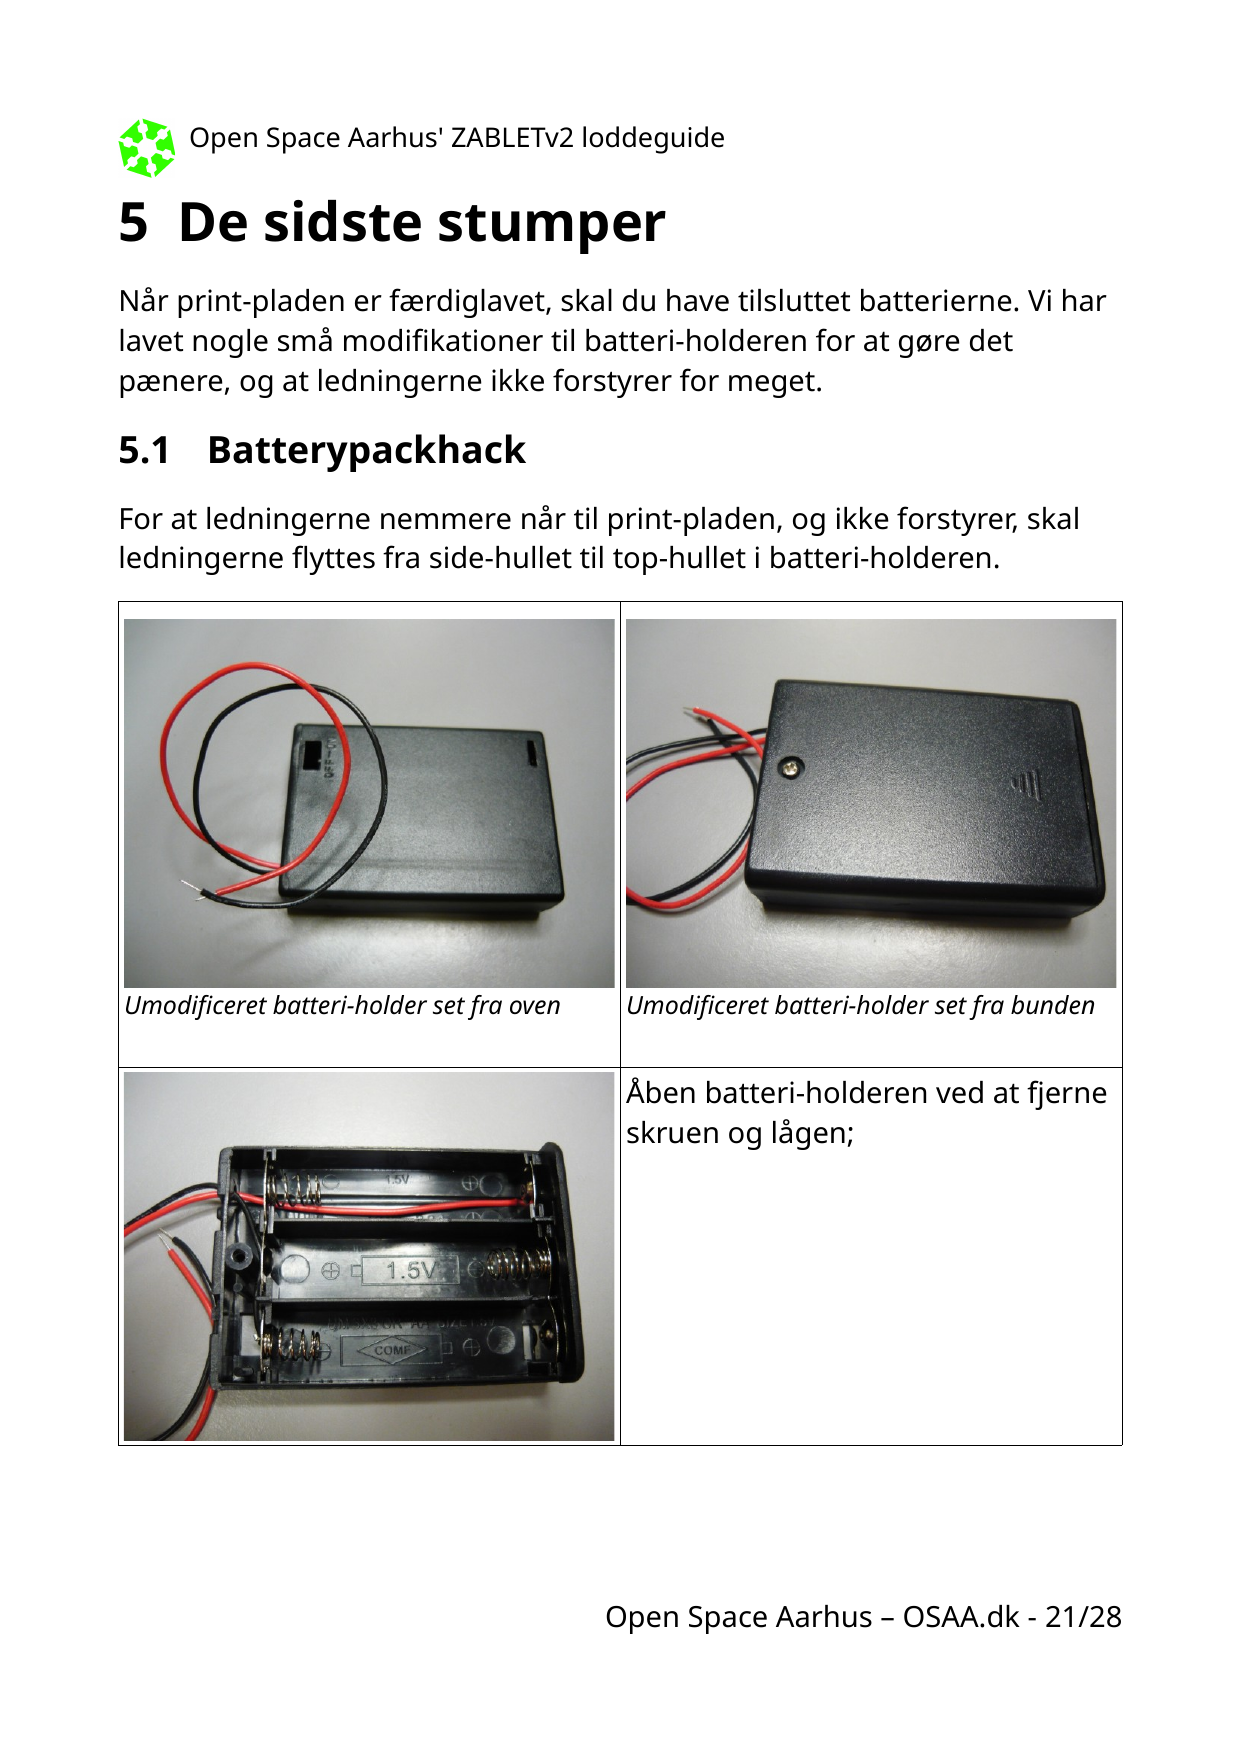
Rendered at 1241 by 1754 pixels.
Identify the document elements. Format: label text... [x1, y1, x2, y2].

picture [123, 1072, 615, 1441]
table_header [119, 988, 620, 1067]
table_header [119, 602, 620, 987]
picture [118, 118, 175, 178]
text Når print-pladen er færdiglavet, skal du have tilsluttet batterierne. Vi har lavet nogle små modifikationer til batteri-holderen for at gøre det pænere, og at ledningerne ikke forstyrer for meget. [118, 281, 1122, 399]
subtitle Batterypackhack [118, 423, 1122, 474]
table_header [621, 602, 1122, 987]
picture [626, 619, 1117, 988]
subtitle De sidste stumper [118, 183, 1122, 257]
table_cell [119, 1068, 620, 1445]
table_cell Åben batteri-holderen ved at fjerne skruen og lågen; [621, 1068, 1122, 1445]
text For at ledningerne nemmere når til print-pladen, og ikke forstyrer, skal ledningerne flyttes fra side-hullet til top-hullet i batteri-holderen. [118, 498, 1122, 577]
picture [124, 619, 615, 988]
table_header [621, 988, 1122, 1067]
